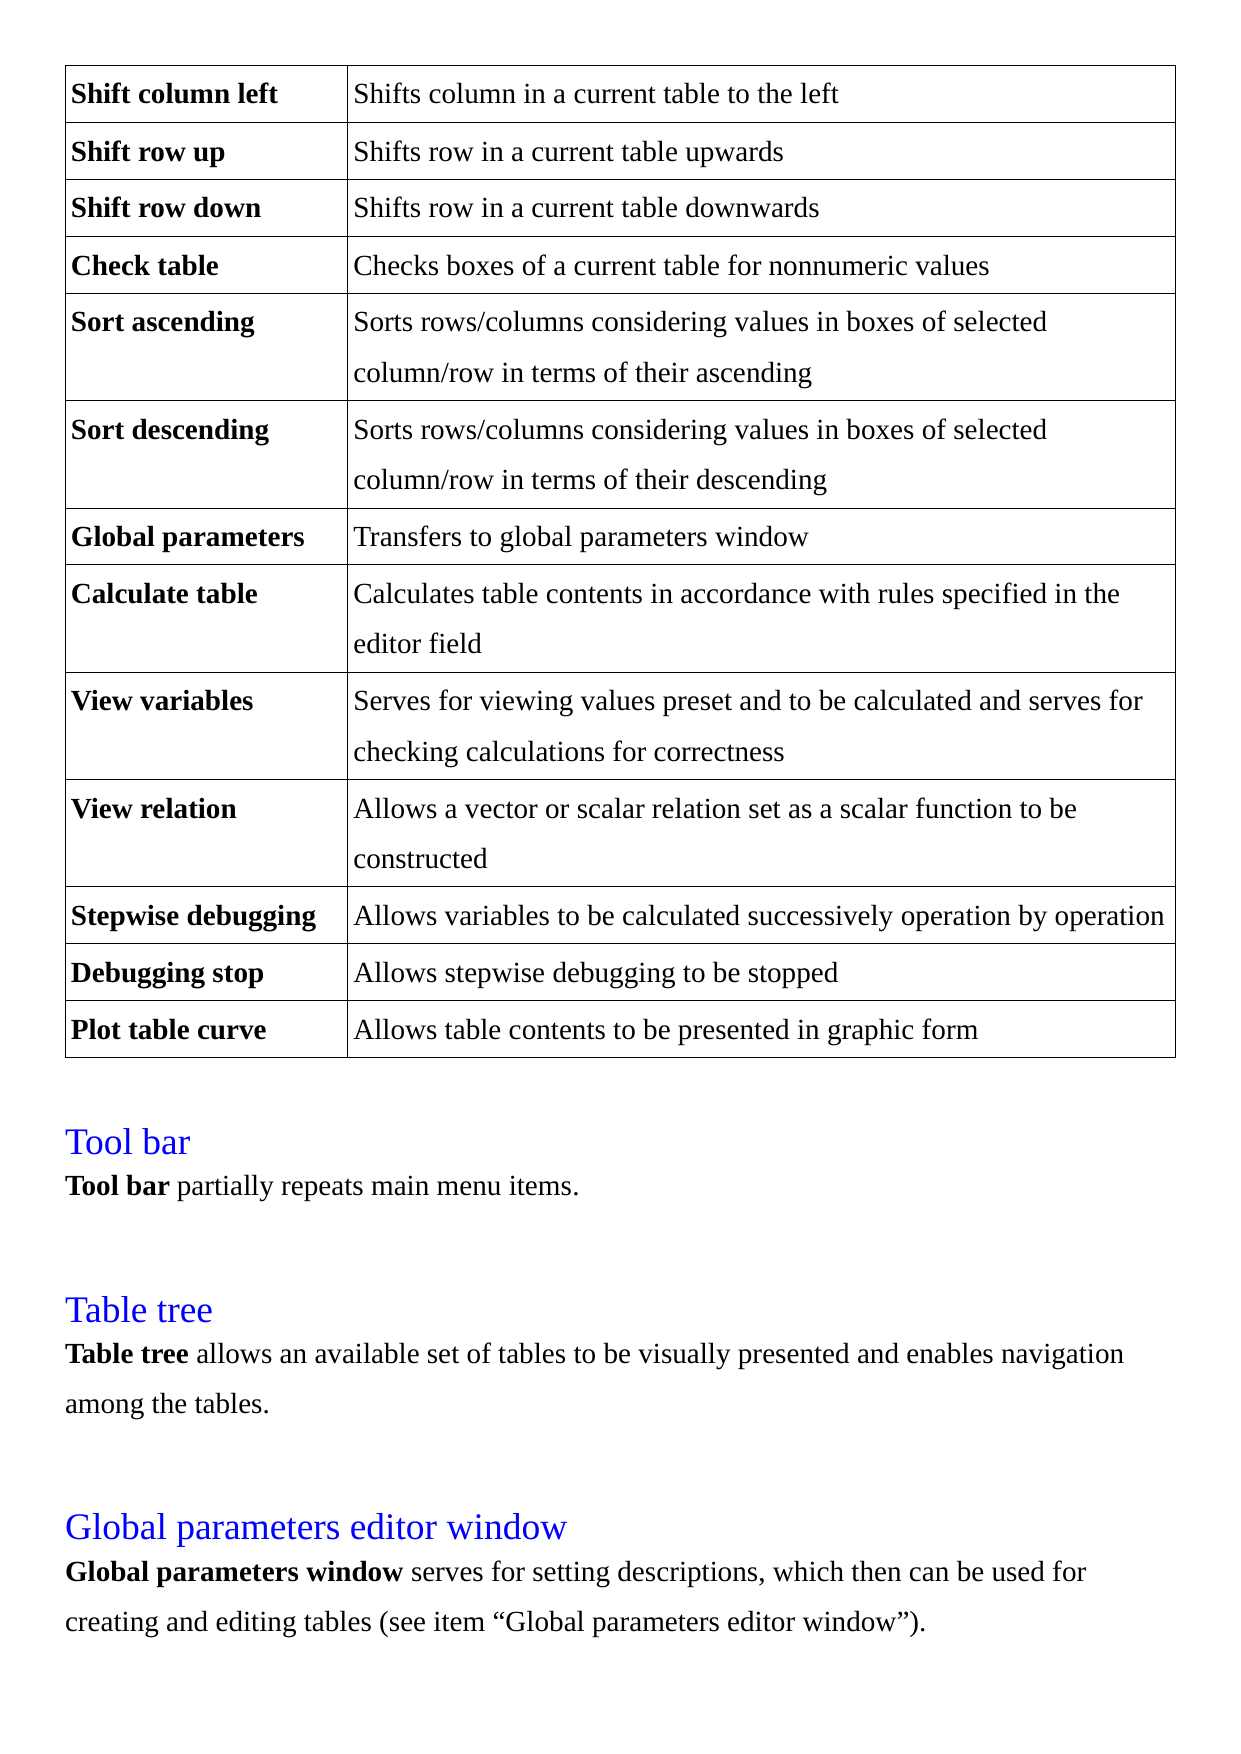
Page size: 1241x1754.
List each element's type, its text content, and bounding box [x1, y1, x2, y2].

table_cell Serves for viewing values preset and to be calculated and serves for checking calculations for correctness [348, 673, 1175, 779]
table_cell View relation [66, 780, 347, 886]
table_cell Calculates table contents in accordance with rules specified in the editor field [348, 565, 1175, 672]
table_cell Allows a vector or scalar relation set as a scalar function to be constructed [348, 780, 1175, 886]
table_cell Sort ascending [66, 294, 347, 400]
table_cell Shifts column in a current table to the left [348, 66, 1175, 122]
table_cell Tool bar Tool bar partially repeats main menu items. Table tree Table tree allows an available set of tables to be visually presented and enables navigation among the tables. Global parameters editor window Global parameters window serves for setting descriptions, which then can be used for creating and editing tables (see item “Global parameters editor window”). [59, 59, 1181, 1649]
table_cell Stepwise debugging [66, 887, 347, 943]
table_cell Allows stepwise debugging to be stopped [348, 944, 1175, 1000]
table_cell Shift row up [66, 123, 347, 179]
table_cell Debugging stop [66, 944, 347, 1000]
table_cell Check table [66, 237, 347, 293]
table_cell Shifts row in a current table downwards [348, 180, 1175, 236]
table_cell Allows variables to be calculated successively operation by operation [348, 887, 1175, 943]
table_cell Shift column left [66, 66, 347, 122]
table_cell Checks boxes of a current table for nonnumeric values [348, 237, 1175, 293]
table_cell Allows table contents to be presented in graphic form [348, 1001, 1175, 1057]
table_cell View variables [66, 673, 347, 779]
table_cell Plot table curve [66, 1001, 347, 1057]
table_cell Sorts rows/columns considering values in boxes of selected column/row in terms of their descending [348, 401, 1175, 507]
table_cell Shifts row in a current table upwards [348, 123, 1175, 179]
table_cell Sorts rows/columns considering values in boxes of selected column/row in terms of their ascending [348, 294, 1175, 400]
table_cell Sort descending [66, 401, 347, 507]
table_cell Shift row down [66, 180, 347, 236]
table_cell Global parameters [66, 509, 347, 564]
table_cell Transfers to global parameters window [348, 509, 1175, 564]
table_cell Calculate table [66, 565, 347, 672]
